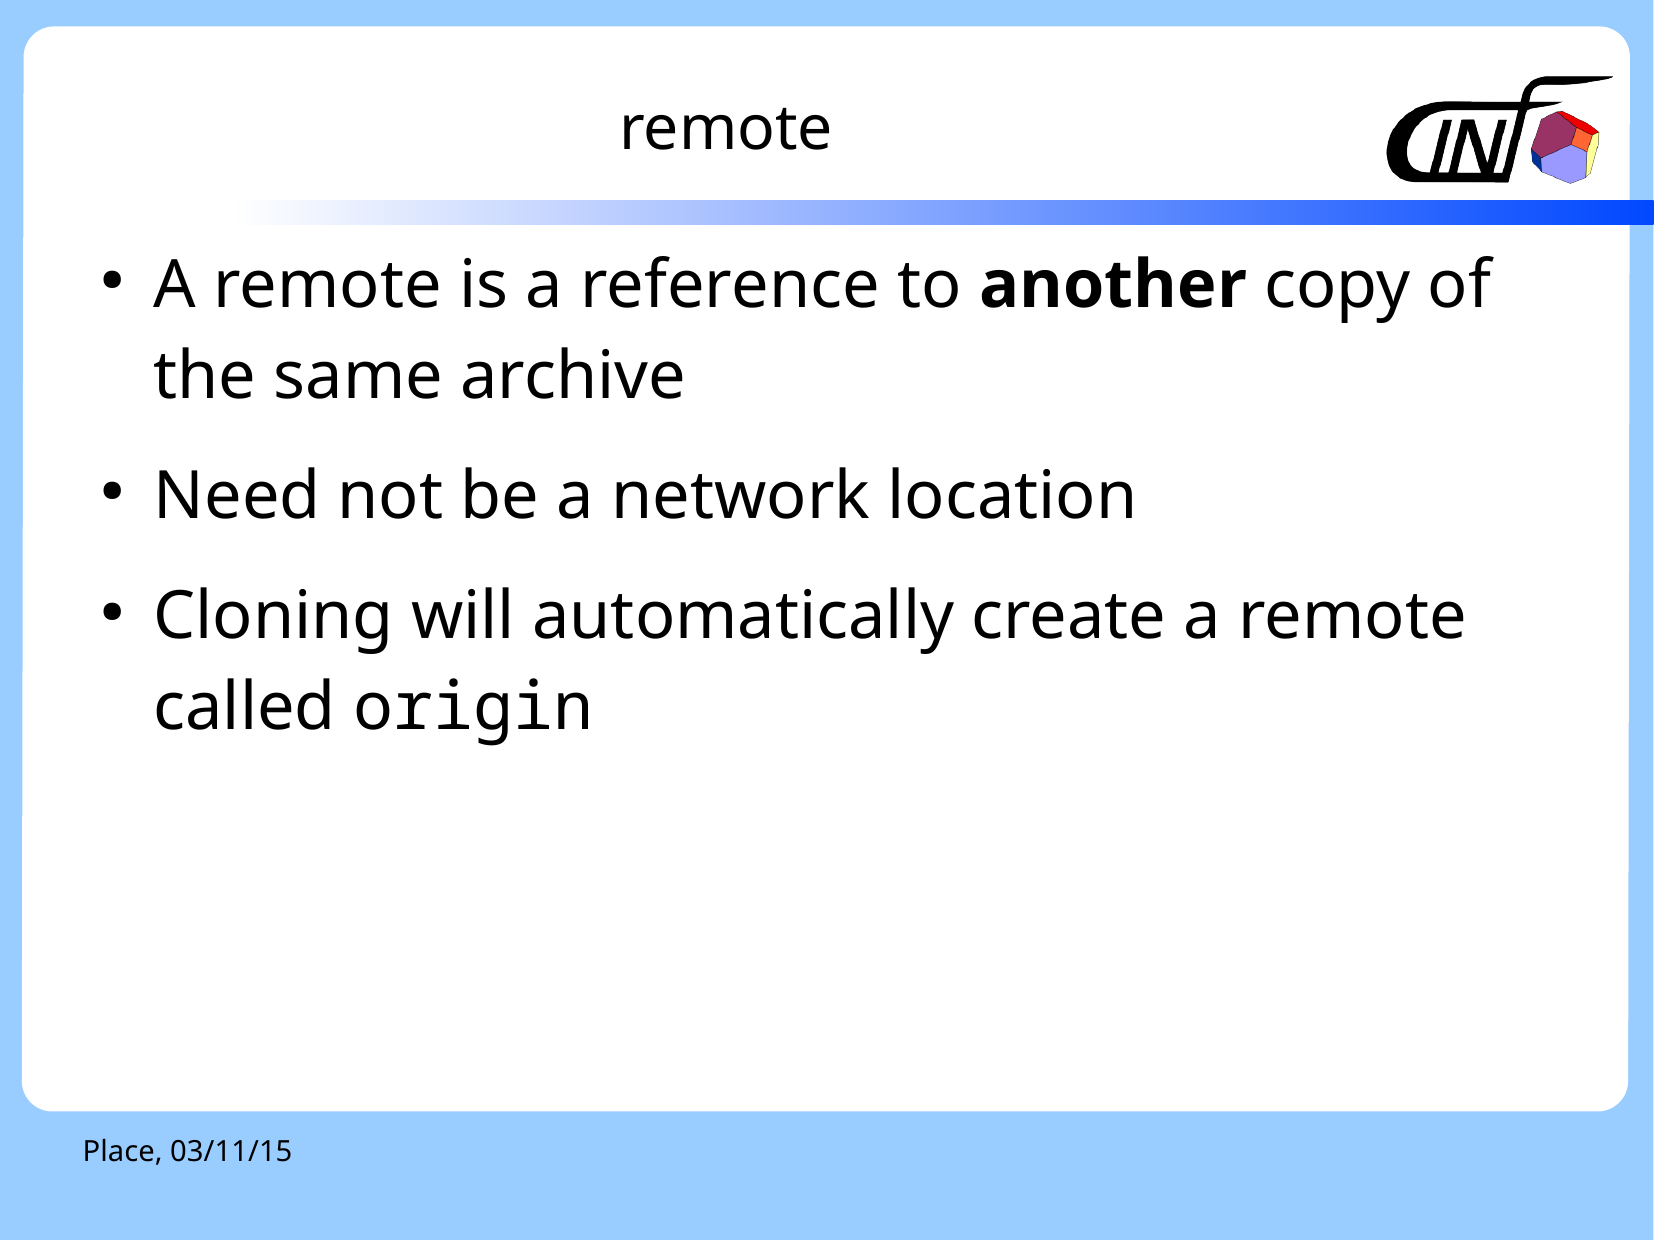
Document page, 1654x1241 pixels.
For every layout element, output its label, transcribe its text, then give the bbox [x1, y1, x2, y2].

list A remote is a reference to another copy of the same archive Need not be a network location Cloning will automatically create a remote called origin [82, 236, 1571, 1055]
picture [1386, 76, 1613, 184]
title remote [82, 49, 1371, 201]
